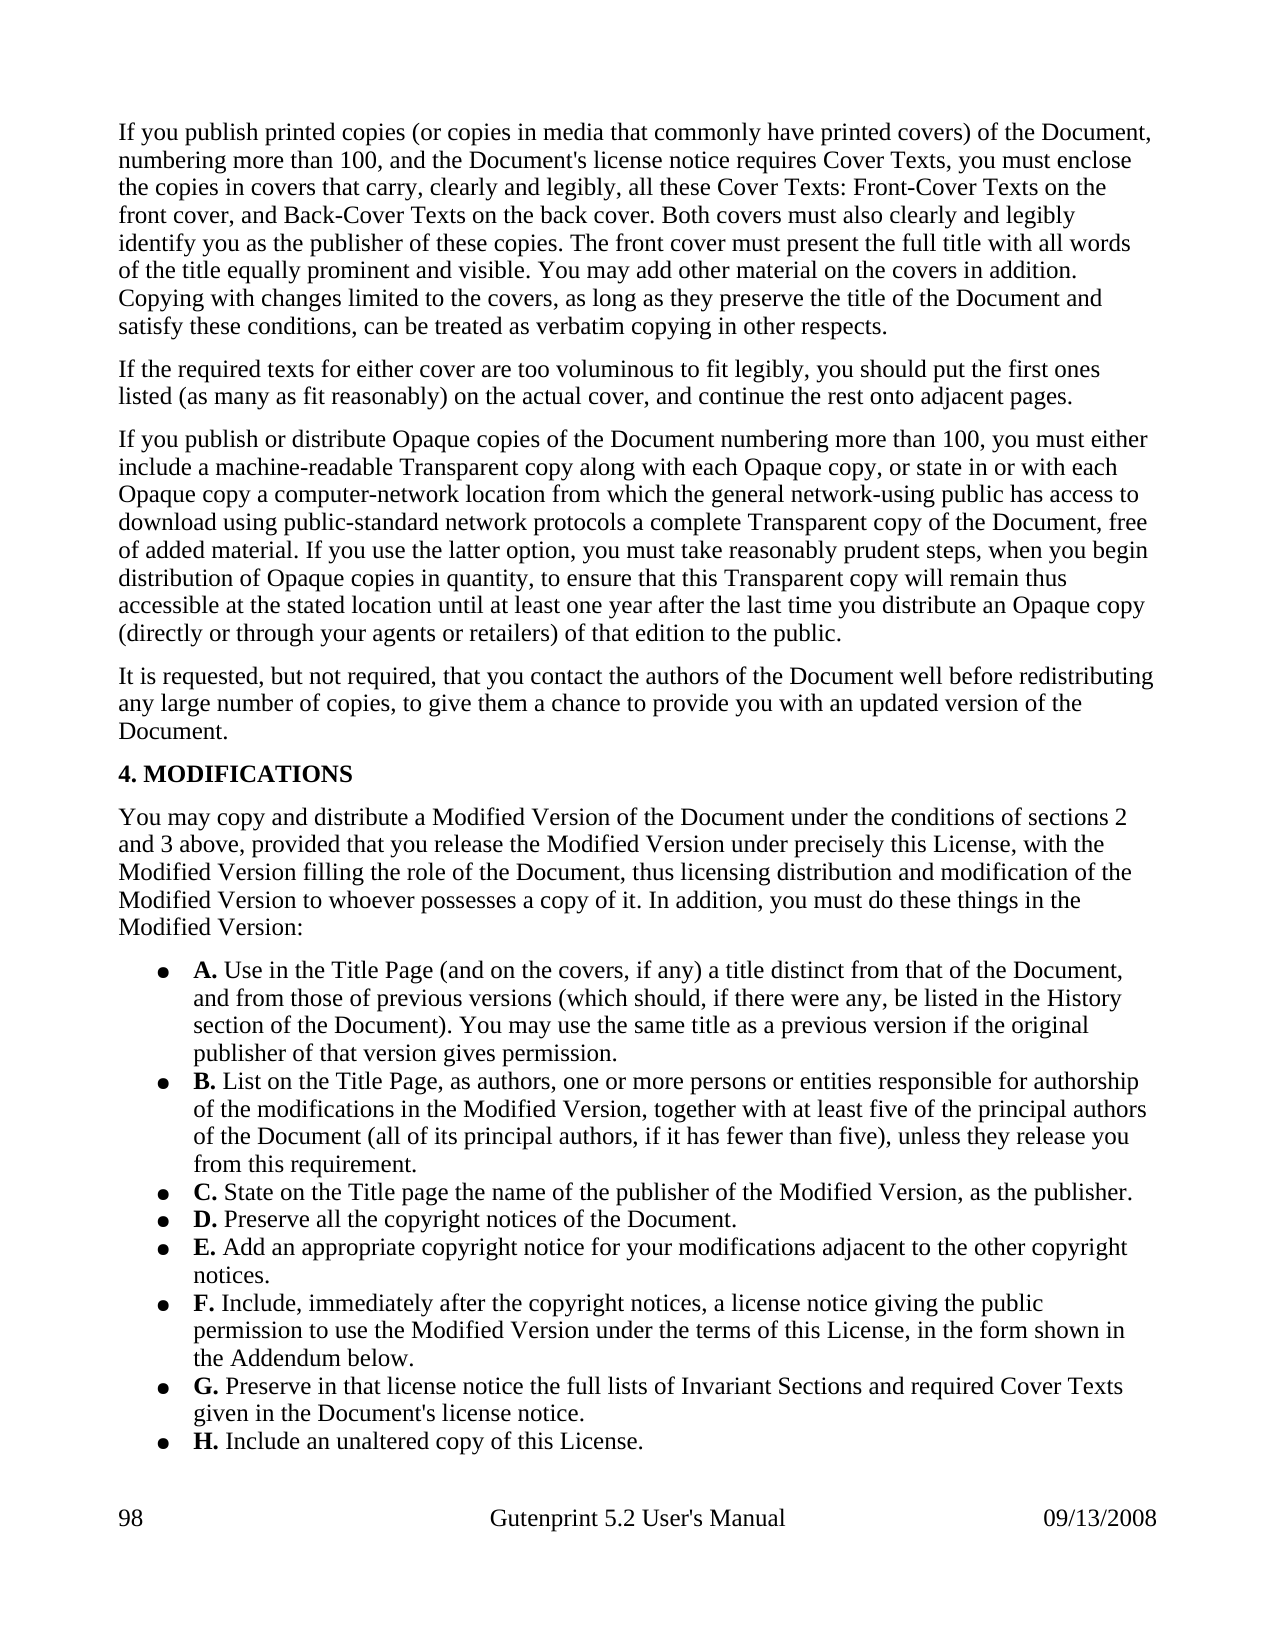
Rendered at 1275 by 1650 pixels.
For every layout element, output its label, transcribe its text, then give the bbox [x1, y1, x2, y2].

list A. Use in the Title Page (and on the covers, if any) a title distinct from that of the Document, and from those of previous versions (which should, if there were any, be listed in the History section of the Document). You may use the same title as a previous version if the original publisher of that version gives permission. [156, 956, 1157, 1067]
list G. Preserve in that license notice the full lists of Invariant Sections and required Cover Texts given in the Document's license notice. [156, 1372, 1157, 1427]
text It is requested, but not required, that you contact the authors of the Document well before redistributing any large number of copies, to give them a chance to provide you with an updated version of the Document. [118, 662, 1157, 745]
list C. State on the Title page the name of the publisher of the Modified Version, as the publisher. [156, 1178, 1157, 1206]
list B. List on the Title Page, as authors, one or more persons or entities responsible for authorship of the modifications in the Modified Version, together with at least five of the principal authors of the Document (all of its principal authors, if it has fewer than five), unless they release you from this requirement. [156, 1067, 1157, 1178]
list H. Include an unaltered copy of this License. [156, 1427, 1157, 1455]
text 4. MODIFICATIONS [118, 760, 1157, 788]
text If you publish or distribute Opaque copies of the Document numbering more than 100, you must either include a machine-readable Transparent copy along with each Opaque copy, or state in or with each Opaque copy a computer-network location from which the general network-using public has access to download using public-standard network protocols a complete Transparent copy of the Document, free of added material. If you use the latter option, you must take reasonably prudent steps, when you begin distribution of Opaque copies in quantity, to ensure that this Transparent copy will remain thus accessible at the stated location until at least one year after the last time you distribute an Opaque copy (directly or through your agents or retailers) of that edition to the public. [118, 425, 1157, 647]
text If you publish printed copies (or copies in media that commonly have printed covers) of the Document, numbering more than 100, and the Document's license notice requires Cover Texts, you must enclose the copies in covers that carry, clearly and legibly, all these Cover Texts: Front-Cover Texts on the front cover, and Back-Cover Texts on the back cover. Both covers must also clearly and legibly identify you as the publisher of these copies. The front cover must present the full title with all words of the title equally prominent and visible. You may add other material on the covers in addition. Copying with changes limited to the covers, as long as they preserve the title of the Document and satisfy these conditions, can be treated as verbatim copying in other respects. [118, 118, 1157, 340]
text You may copy and distribute a Modified Version of the Document under the conditions of sections 2 and 3 above, provided that you release the Modified Version under precisely this License, with the Modified Version filling the role of the Document, thus licensing distribution and modification of the Modified Version to whoever possesses a copy of it. In addition, you must do these things in the Modified Version: [118, 803, 1157, 941]
list F. Include, immediately after the copyright notices, a license notice giving the public permission to use the Modified Version under the terms of this License, in the form shown in the Addendum below. [156, 1289, 1157, 1372]
list D. Preserve all the copyright notices of the Document. [156, 1206, 1157, 1233]
list E. Add an appropriate copyright notice for your modifications adjacent to the other copyright notices. [156, 1233, 1157, 1289]
text If the required texts for either cover are too voluminous to fit legibly, you should put the first ones listed (as many as fit reasonably) on the actual cover, and continue the rest onto adjacent pages. [118, 355, 1157, 410]
